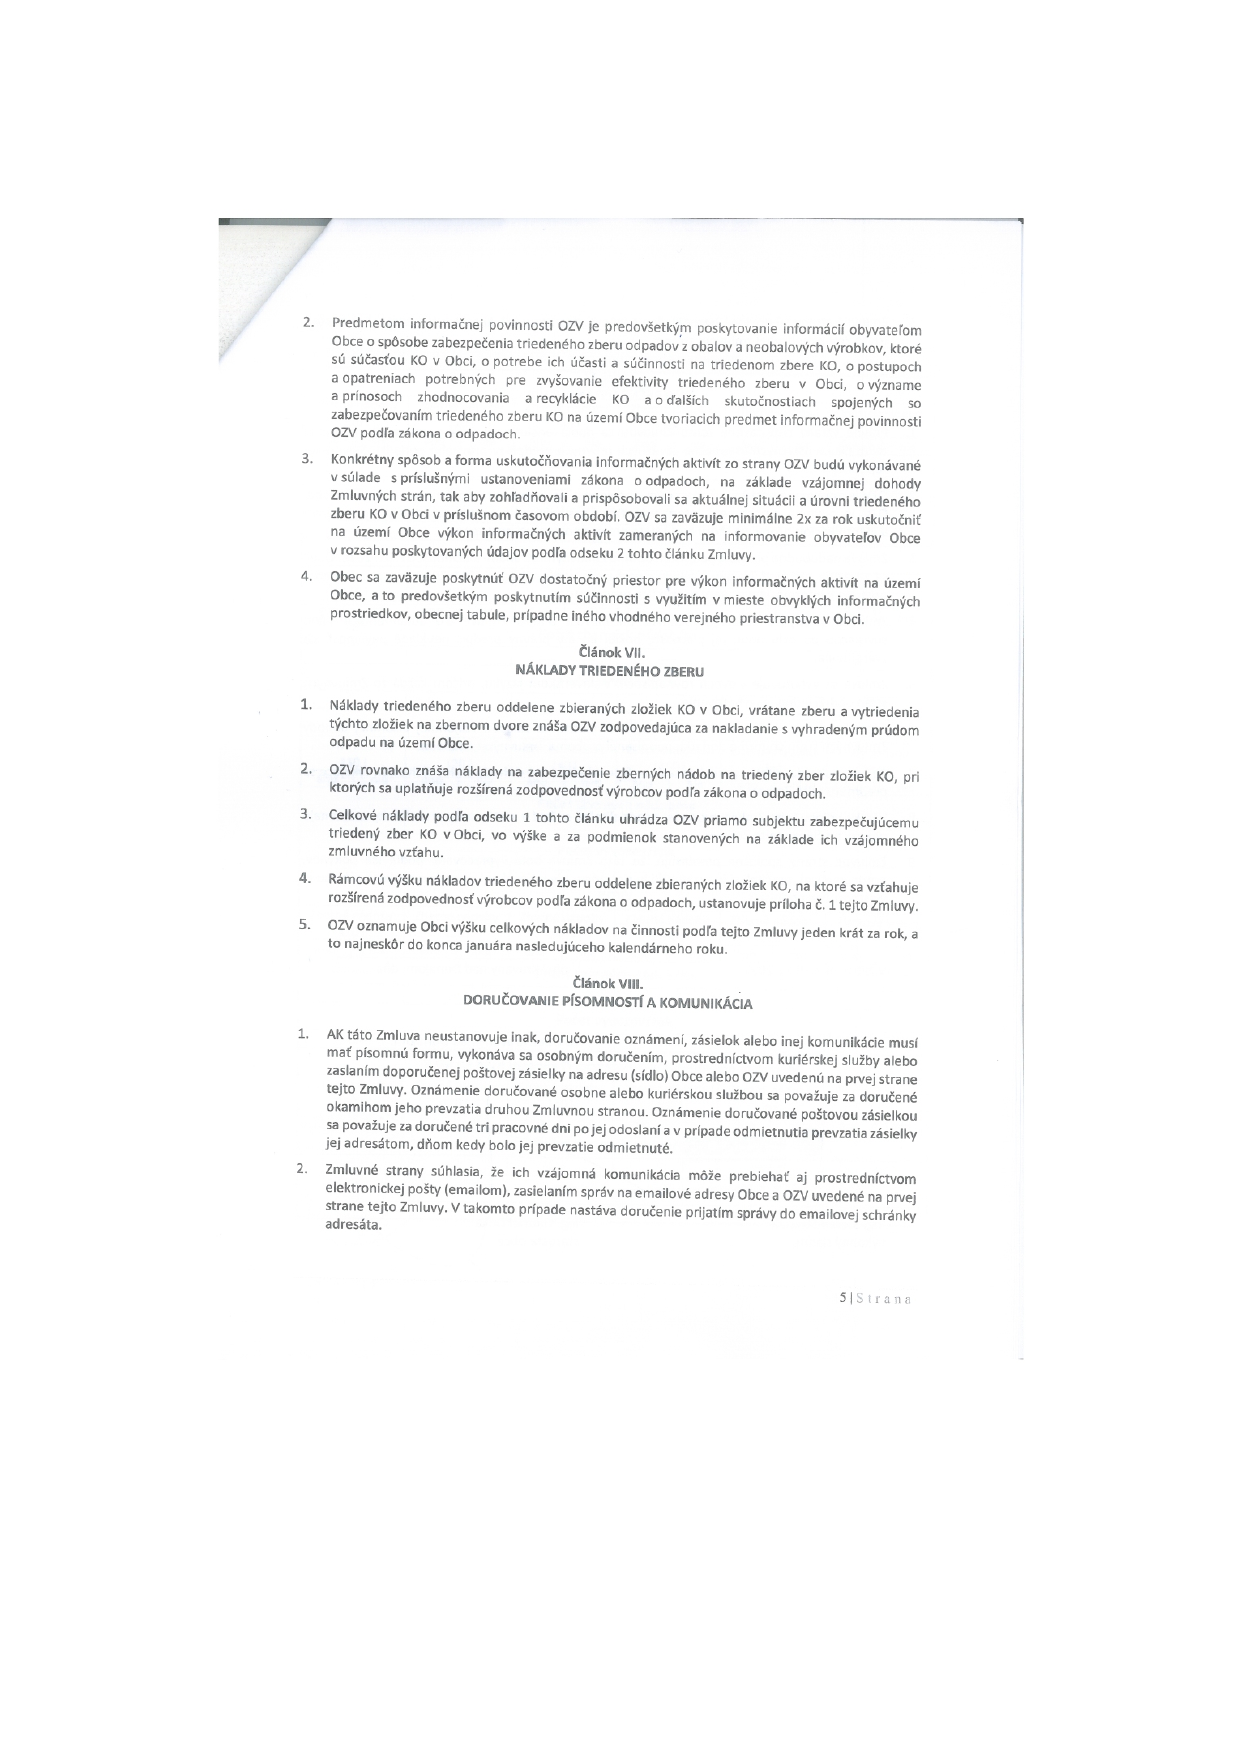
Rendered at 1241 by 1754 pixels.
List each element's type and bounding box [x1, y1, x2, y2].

picture [118, 118, 1123, 1538]
